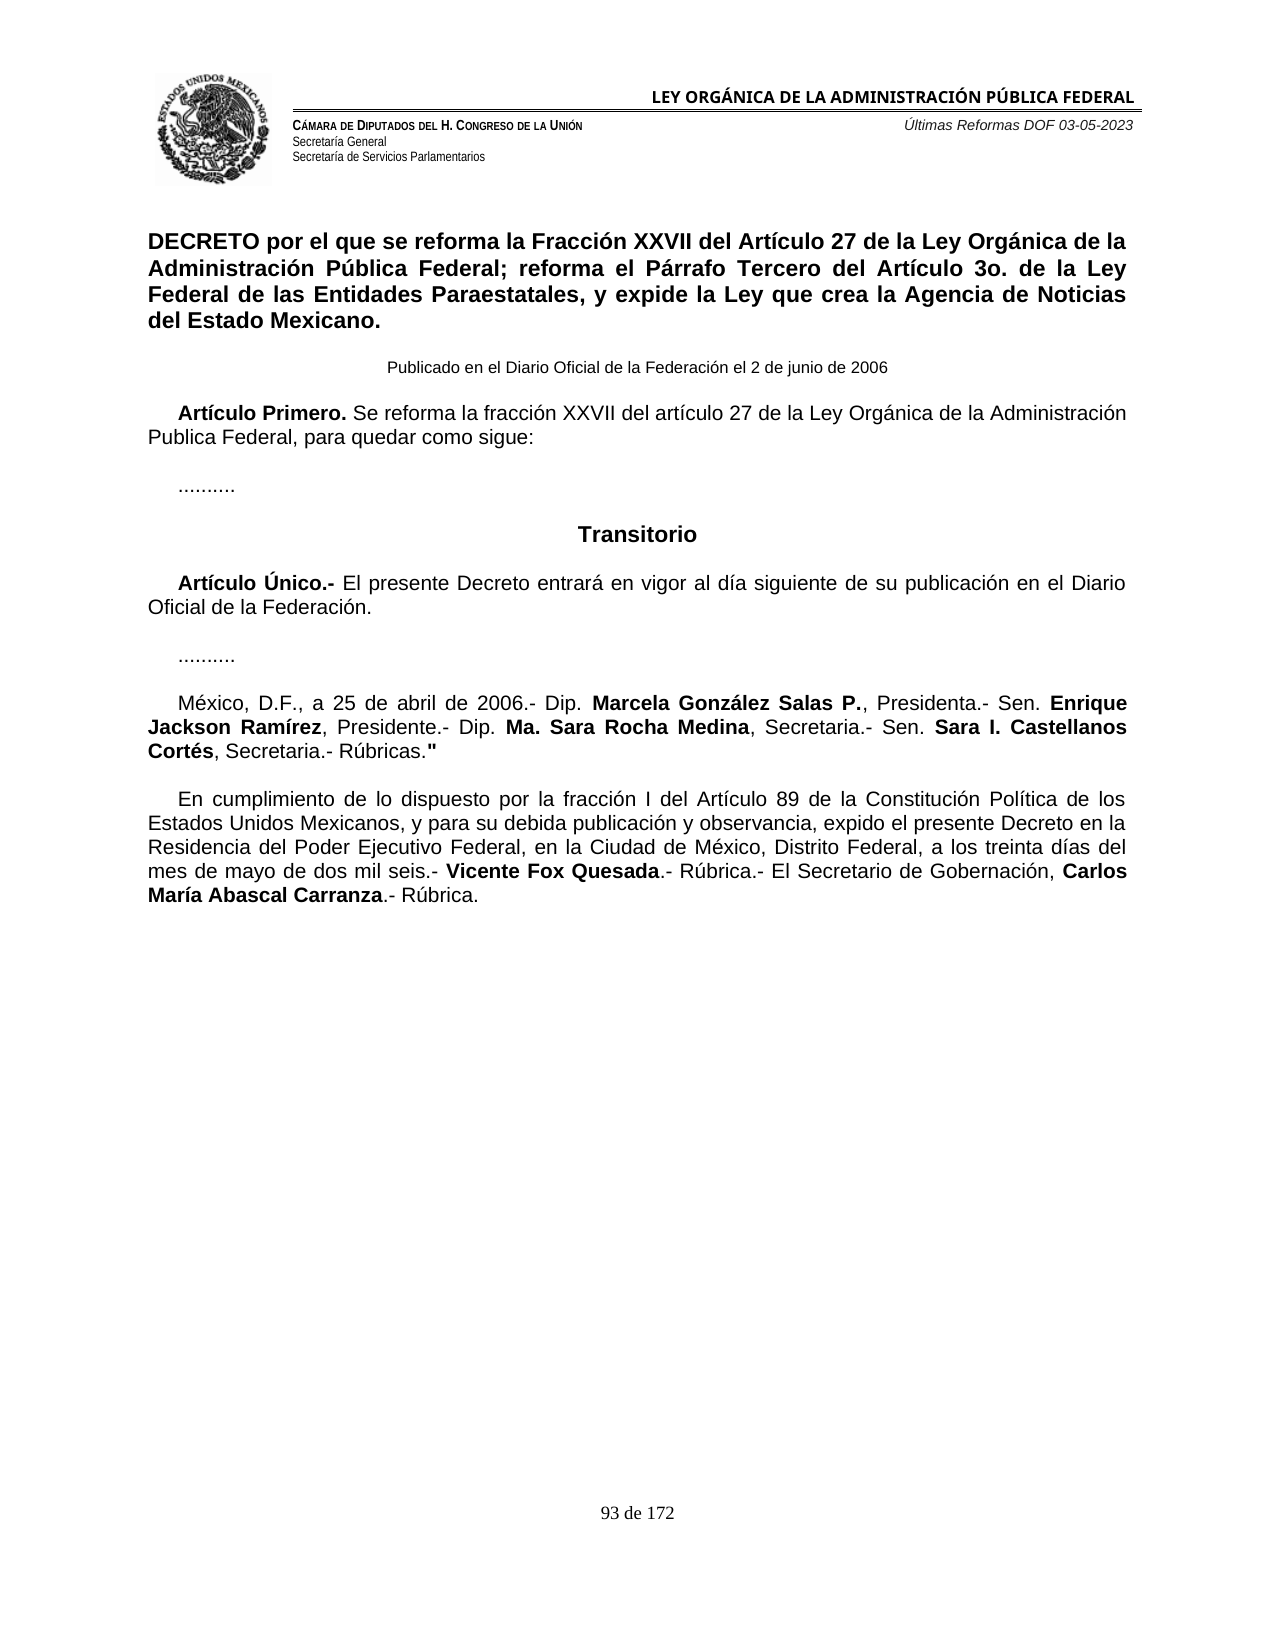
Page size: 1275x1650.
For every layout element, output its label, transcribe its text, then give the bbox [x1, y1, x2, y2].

text En cumplimiento de lo dispuesto por la fracción I del Artículo 89 de la Constitución Política de los Estados Unidos Mexicanos, y para su debida publicación y observancia, expido el presente Decreto en la Residencia del Poder Ejecutivo Federal, en la Ciudad de México, Distrito Federal, a los treinta días del mes de mayo de dos mil seis.- Vicente Fox Quesada.- Rúbrica.- El Secretario de Gobernación, Carlos María Abascal Carranza.- Rúbrica. [148, 787, 1127, 906]
text Publicado en el Diario Oficial de la Federación el 2 de junio de 2006 [148, 358, 1127, 377]
text .......... [148, 643, 1127, 667]
text México, D.F., a 25 de abril de 2006.- Dip. Marcela González Salas P., Presidenta.- Sen. Enrique Jackson Ramírez, Presidente.- Dip. Ma. Sara Rocha Medina, Secretaria.- Sen. Sara I. Castellanos Cortés, Secretaria.- Rúbricas." [148, 691, 1127, 763]
text Artículo Único.- El presente Decreto entrará en vigor al día siguiente de su publicación en el Diario Oficial de la Federación. [148, 571, 1127, 619]
text DECRETO por el que se reforma la Fracción XXVII del Artículo 27 de la Ley Orgánica de la Administración Pública Federal; reforma el Párrafo Tercero del Artículo 3o. de la Ley Federal de las Entidades Paraestatales, y expide la Ley que crea la Agencia de Noticias del Estado Mexicano. [148, 228, 1127, 334]
text Artículo Primero. Se reforma la fracción XXVII del artículo 27 de la Ley Orgánica de la Administración Publica Federal, para quedar como sigue: [148, 401, 1127, 449]
text Transitorio [148, 521, 1127, 547]
text .......... [148, 473, 1127, 497]
